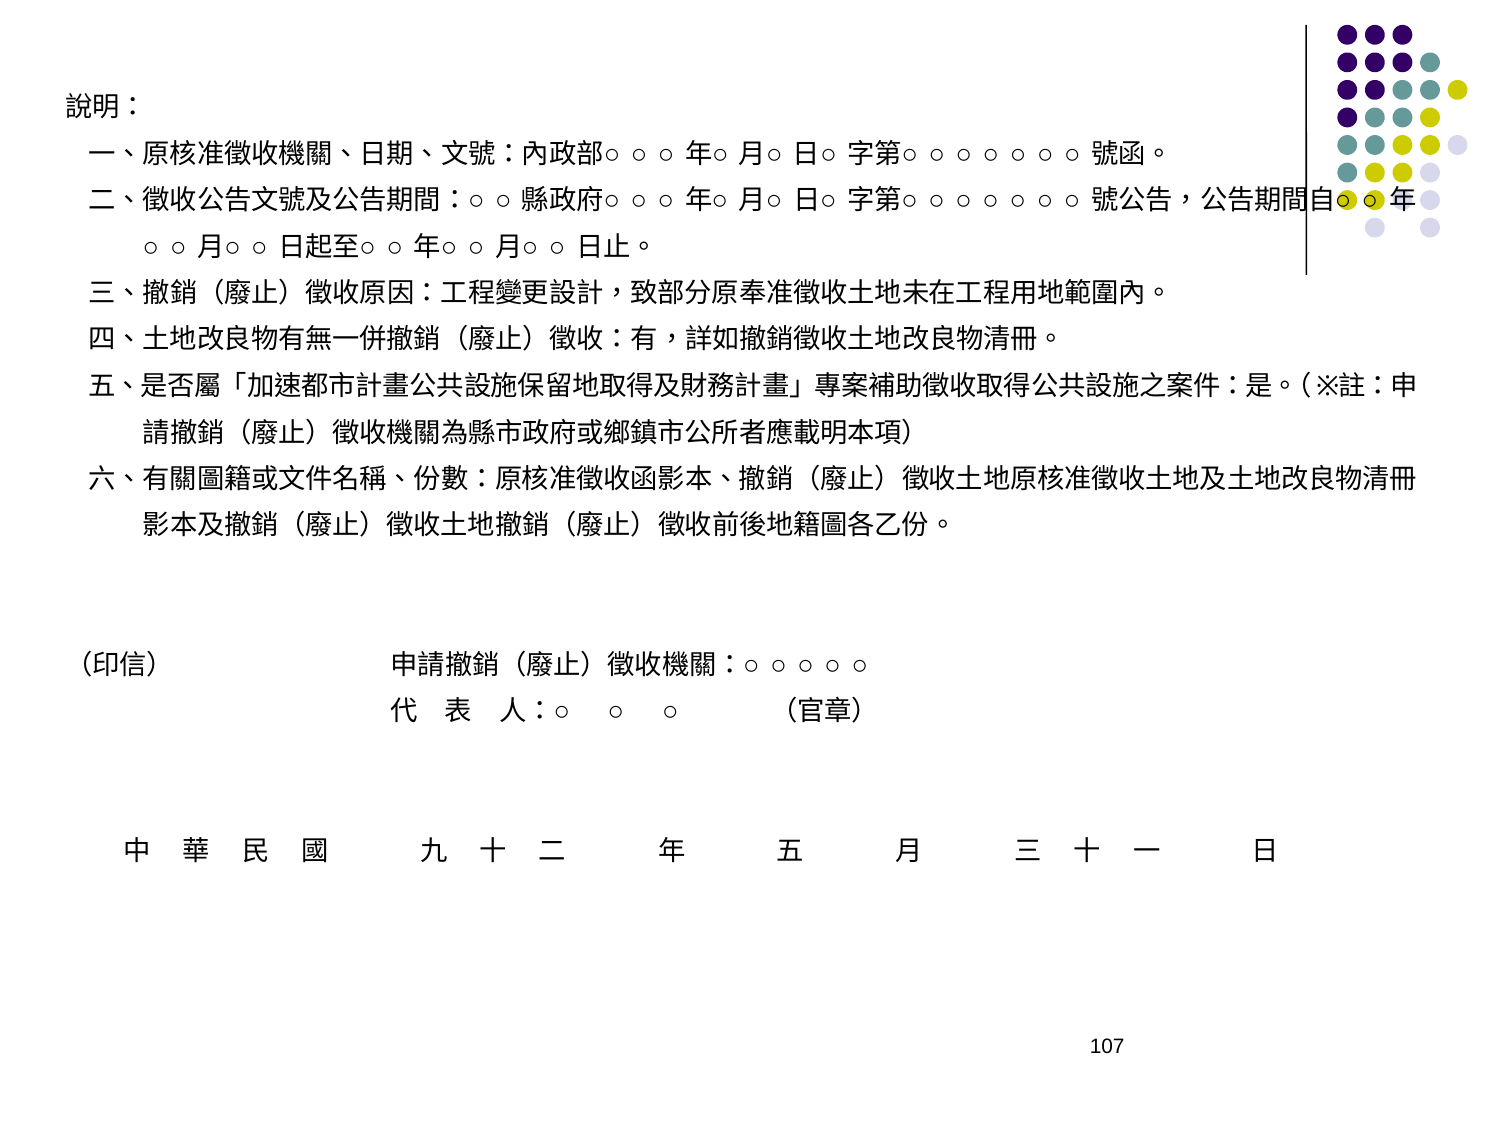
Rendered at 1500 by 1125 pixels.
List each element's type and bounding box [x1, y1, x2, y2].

chart [65, 79, 1421, 905]
text_box [1074, 1025, 1426, 1101]
